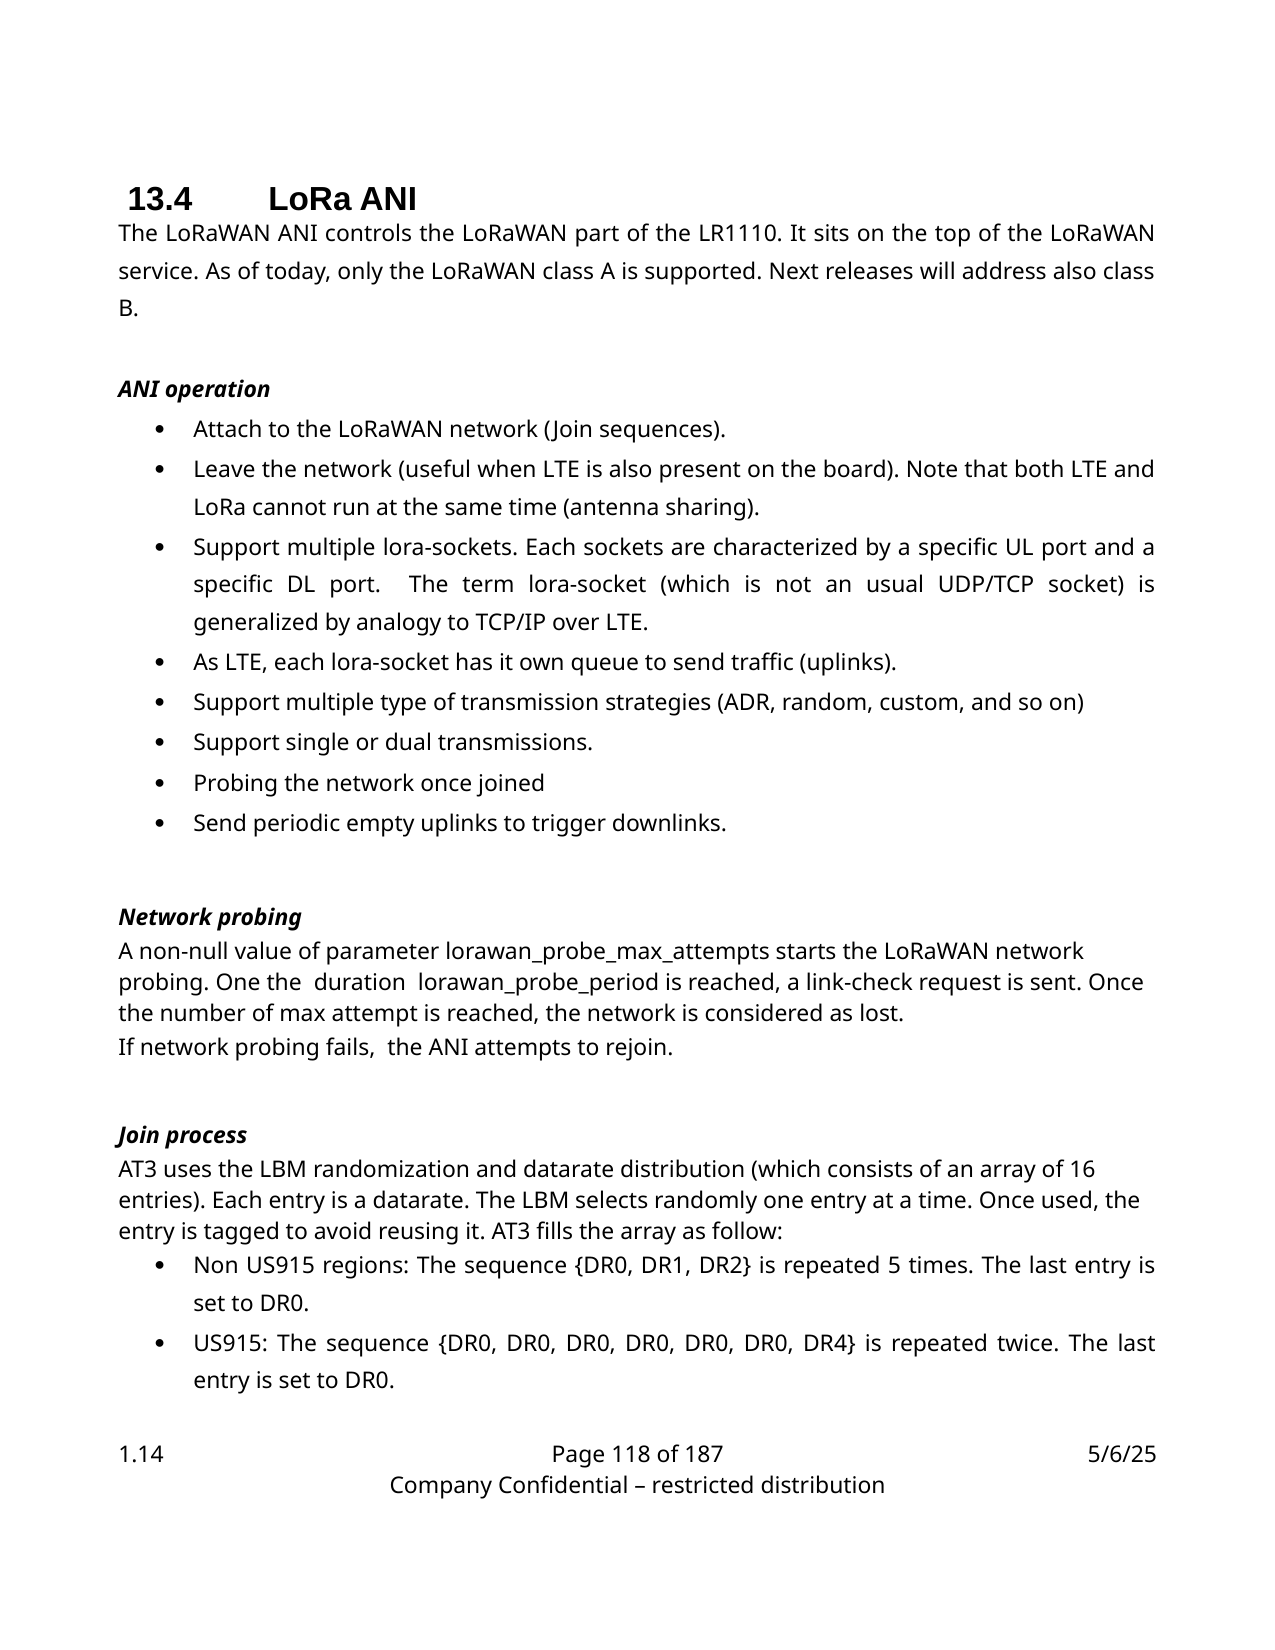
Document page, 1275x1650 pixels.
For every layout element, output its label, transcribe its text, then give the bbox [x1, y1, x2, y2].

list Send periodic empty uplinks to trigger downlinks. [156, 807, 1157, 838]
list Non US915 regions: The sequence {DR0, DR1, DR2} is repeated 5 times. The last entry is set to DR0. [156, 1249, 1157, 1318]
text ANI operation [118, 373, 1157, 404]
text If network probing fails, the ANI attempts to rejoin. [118, 1031, 1157, 1062]
list US915: The sequence {DR0, DR0, DR0, DR0, DR0, DR0, DR4} is repeated twice. The last entry is set to DR0. [156, 1327, 1157, 1396]
list Leave the network (useful when LTE is also present on the board). Note that both LTE and LoRa cannot run at the same time (antenna sharing). [156, 453, 1157, 522]
text Network probing [118, 901, 1157, 932]
text A non-null value of parameter lorawan_probe_max_attempts starts the LoRaWAN network probing. One the duration lorawan_probe_period is reached, a link-check request is sent. Once the number of max attempt is reached, the network is considered as lost. [118, 935, 1157, 1028]
text Join process [118, 1119, 1157, 1150]
list Attach to the LoRaWAN network (Join sequences). [156, 413, 1157, 444]
text AT3 uses the LBM randomization and datarate distribution (which consists of an array of 16 entries). Each entry is a datarate. The LBM selects randomly one entry at a time. Once used, the entry is tagged to avoid reusing it. AT3 fills the array as follow: [118, 1153, 1157, 1247]
list Support multiple lora-sockets. Each sockets are characterized by a specific UL port and a specific DL port. The term lora-socket (which is not an usual UDP/TCP socket) is generalized by analogy to TCP/IP over LTE. [156, 531, 1157, 637]
list As LTE, each lora-socket has it own queue to send traffic (uplinks). [156, 646, 1157, 677]
text The LoRaWAN ANI controls the LoRaWAN part of the LR1110. It sits on the top of the LoRaWAN service. As of today, only the LoRaWAN class A is supported. Next releases will address also class B. [118, 217, 1157, 323]
list Support multiple type of transmission strategies (ADR, random, custom, and so on) [156, 686, 1157, 717]
list Support single or dual transmissions. [156, 726, 1157, 758]
list Probing the network once joined [156, 767, 1157, 798]
subtitle LoRa ANI [118, 179, 1157, 217]
